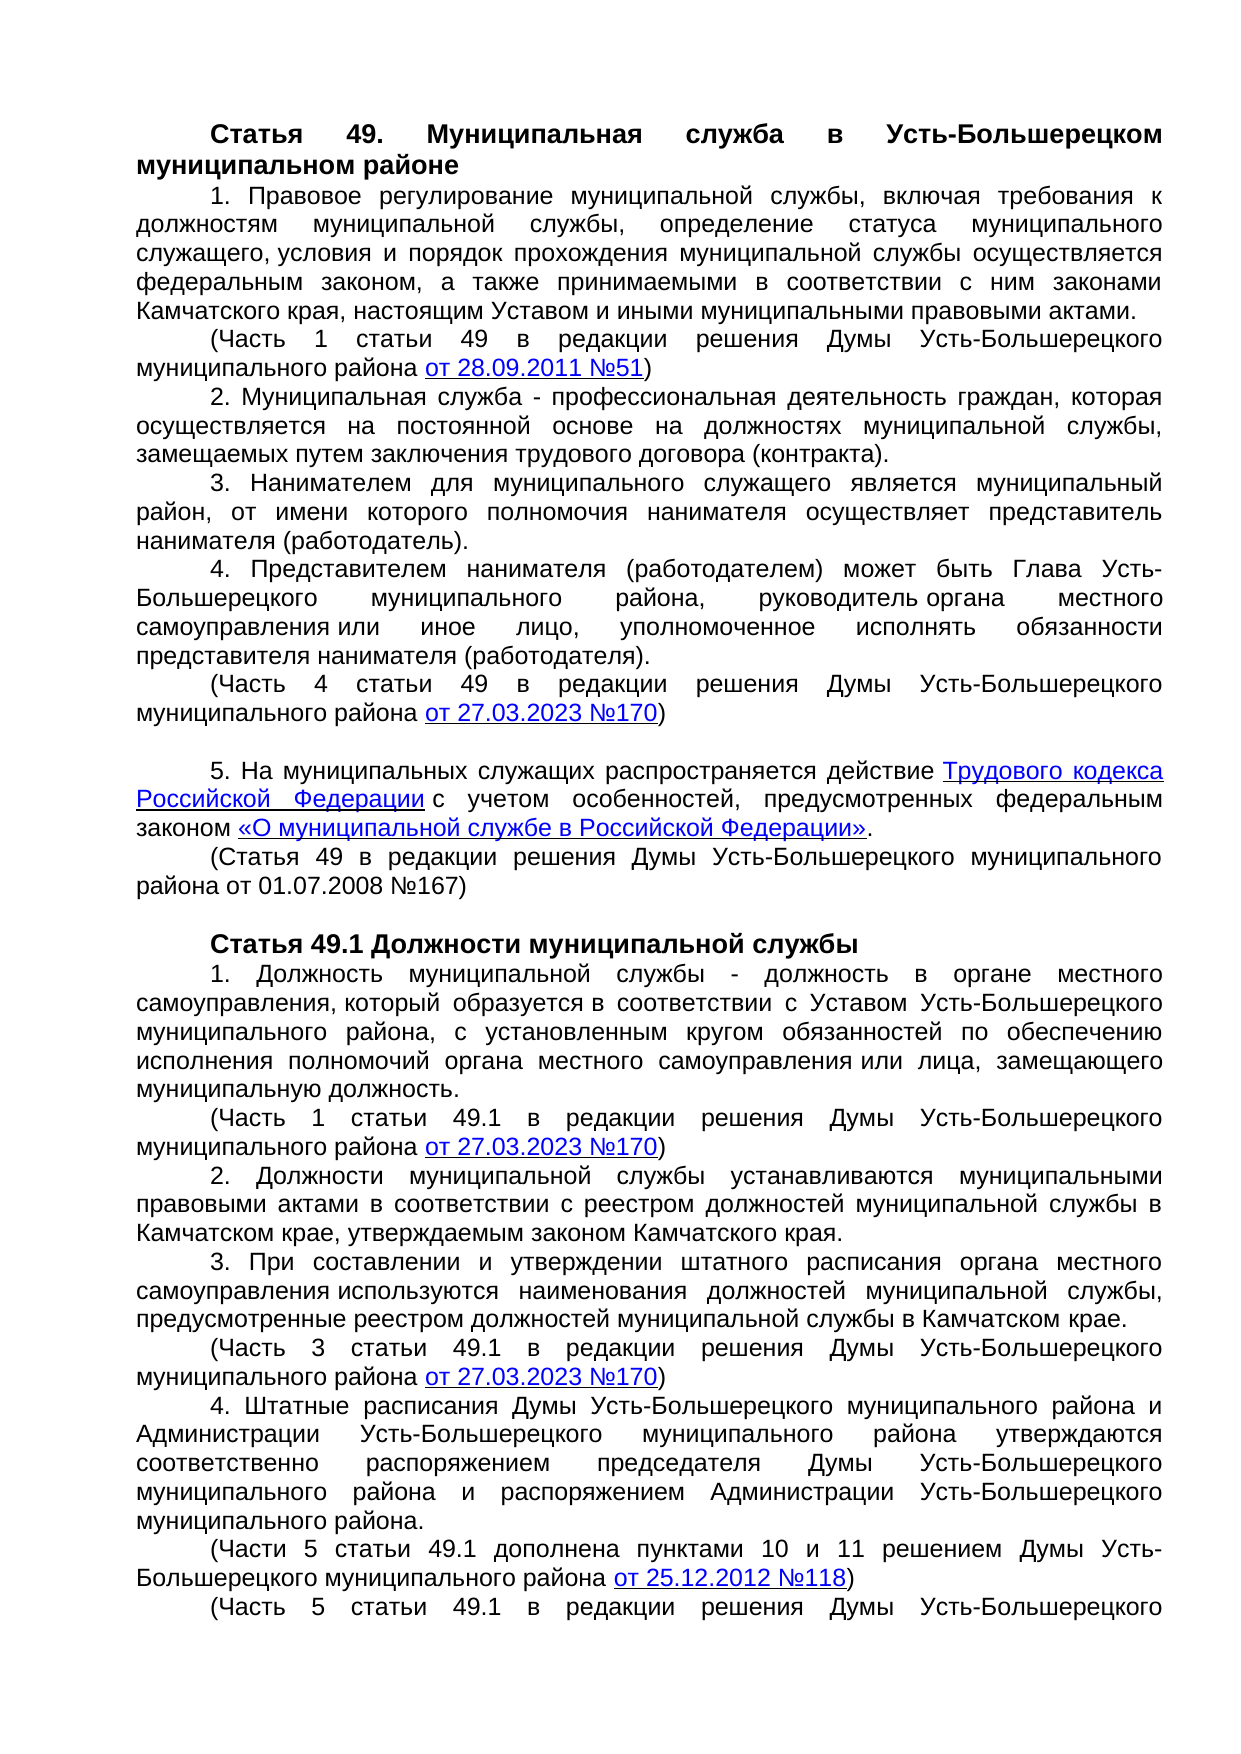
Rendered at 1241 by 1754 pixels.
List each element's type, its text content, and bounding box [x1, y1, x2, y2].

text 1. Должность муниципальной службы - должность в органе местного самоуправления, который образуется в соответствии с Уставом Усть-Большерецкого муниципального района, с установленным кругом обязанностей по обеспечению исполнения полномочий органа местного самоуправления или лица, замещающего муниципальную должность. [136, 959, 1163, 1103]
text 3. При составлении и утверждении штатного расписания органа местного самоуправления используются наименования должностей муниципальной службы, предусмотренные реестром должностей муниципальной службы в Камчатском крае. [136, 1247, 1163, 1333]
text 5. На муниципальных служащих распространяется действие Трудового кодекса Российской Федерации с учетом особенностей, предусмотренных федеральным законом «О муниципальной службе в Российской Федерации». [136, 756, 1163, 842]
text Статья 49. Муниципальная служба в Усть-Большерецком муниципальном районе [136, 118, 1163, 181]
text 2. Должности муниципальной службы устанавливаются муниципальными правовыми актами в соответствии с реестром должностей муниципальной службы в Камчатском крае, утверждаемым законом Камчатского края. [136, 1161, 1163, 1247]
text (Часть 1 статьи 49.1 в редакции решения Думы Усть-Большерецкого муниципального района от 27.03.2023 №170) [136, 1103, 1163, 1161]
text 4. Представителем нанимателя (работодателем) может быть Глава Усть-Большерецкого муниципального района, руководитель органа местного самоуправления или иное лицо, уполномоченное исполнять обязанности представителя нанимателя (работодателя). [136, 554, 1163, 669]
text (Часть 5 статьи 49.1 в редакции решения Думы Усть-Большерецкого [136, 1592, 1163, 1621]
text 2. Муниципальная служба - профессиональная деятельность граждан, которая осуществляется на постоянной основе на должностях муниципальной службы, замещаемых путем заключения трудового договора (контракта). [136, 382, 1163, 468]
text 3. Нанимателем для муниципального служащего является муниципальный район, от имени которого полномочия нанимателя осуществляет представитель нанимателя (работодатель). [136, 468, 1163, 554]
text Статья 49.1 Должности муниципальной службы [136, 928, 1163, 959]
text 1. Правовое регулирование муниципальной службы, включая требования к должностям муниципальной службы, определение статуса муниципального служащего, условия и порядок прохождения муниципальной службы осуществляется федеральным законом, а также принимаемыми в соответствии с ним законами Камчатского края, настоящим Уставом и иными муниципальными правовыми актами. [136, 181, 1163, 324]
text (Части 5 статьи 49.1 дополнена пунктами 10 и 11 решением Думы Усть-Большерецкого муниципального района от 25.12.2012 №118) [136, 1534, 1163, 1592]
text (Часть 1 статьи 49 в редакции решения Думы Усть-Большерецкого муниципального района от 28.09.2011 №51) [136, 324, 1163, 382]
text (Часть 4 статьи 49 в редакции решения Думы Усть-Большерецкого муниципального района от 27.03.2023 №170) [136, 669, 1163, 727]
text 4. Штатные расписания Думы Усть-Большерецкого муниципального района и Администрации Усть-Большерецкого муниципального района утверждаются соответственно распоряжением председателя Думы Усть-Большерецкого муниципального района и распоряжением Администрации Усть-Большерецкого муниципального района. [136, 1391, 1163, 1534]
text (Часть 3 статьи 49.1 в редакции решения Думы Усть-Большерецкого муниципального района от 27.03.2023 №170) [136, 1333, 1163, 1391]
text (Статья 49 в редакции решения Думы Усть-Большерецкого муниципального района от 01.07.2008 №167) [136, 842, 1163, 899]
